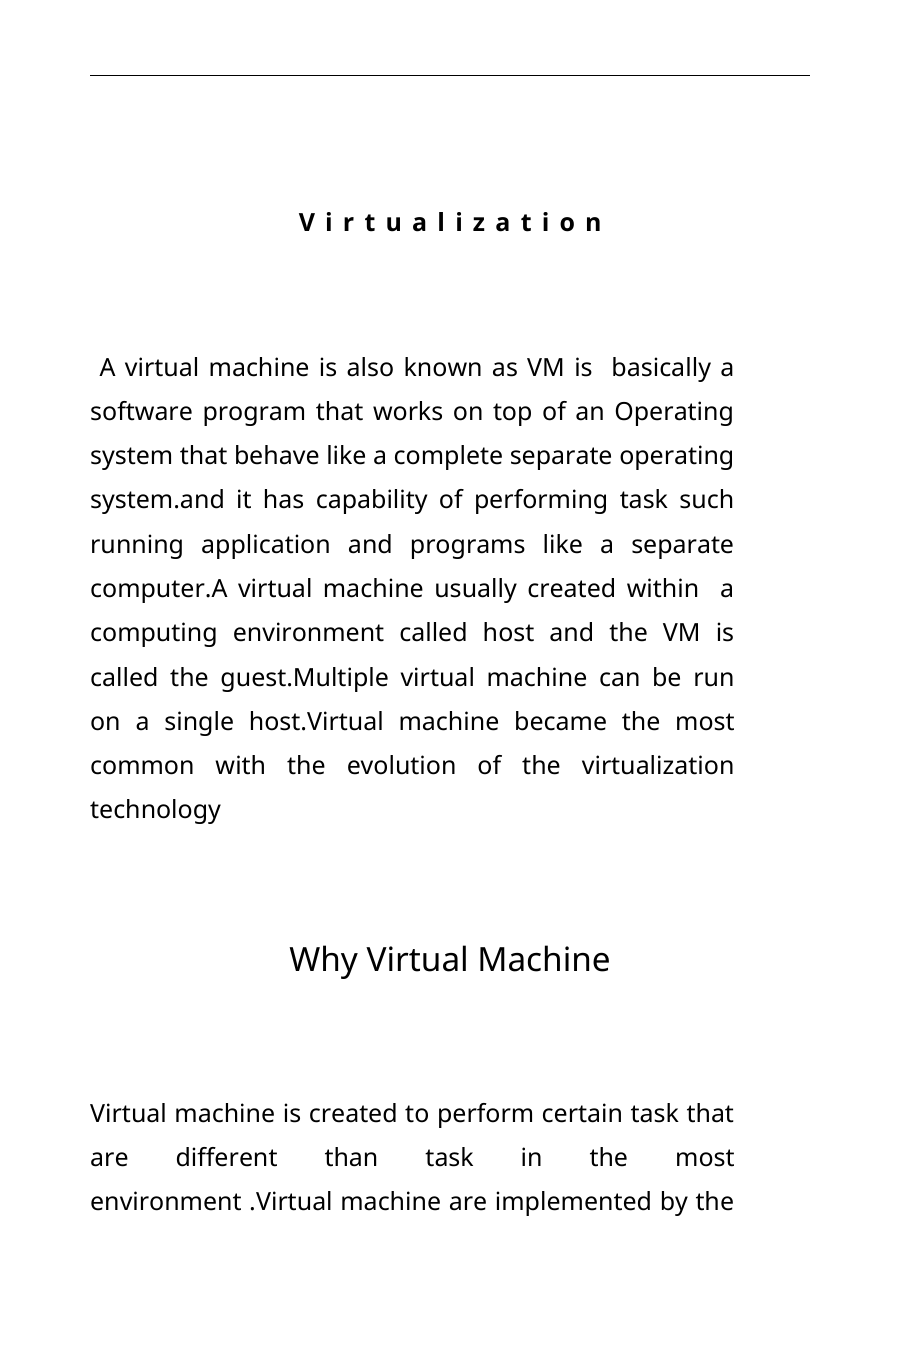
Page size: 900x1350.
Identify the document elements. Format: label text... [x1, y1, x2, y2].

text Virtual machine is created to perform certain task that are different than task in the most environment .Virtual machine are implemented by the [90, 1095, 735, 1218]
text A virtual machine is also known as VM is basically a software program that works on top of an Operating system that behave like a complete separate operating system.and it has capability of performing task such running application and programs like a separate computer.A virtual machine usually created within a computing environment called host and the VM is called the guest.Multiple virtual machine can be run on a single host.Virtual machine became the most common with the evolution of the virtualization technology [90, 349, 735, 826]
text Why Virtual Machine [90, 936, 810, 982]
subtitle Virtualization [90, 205, 810, 239]
